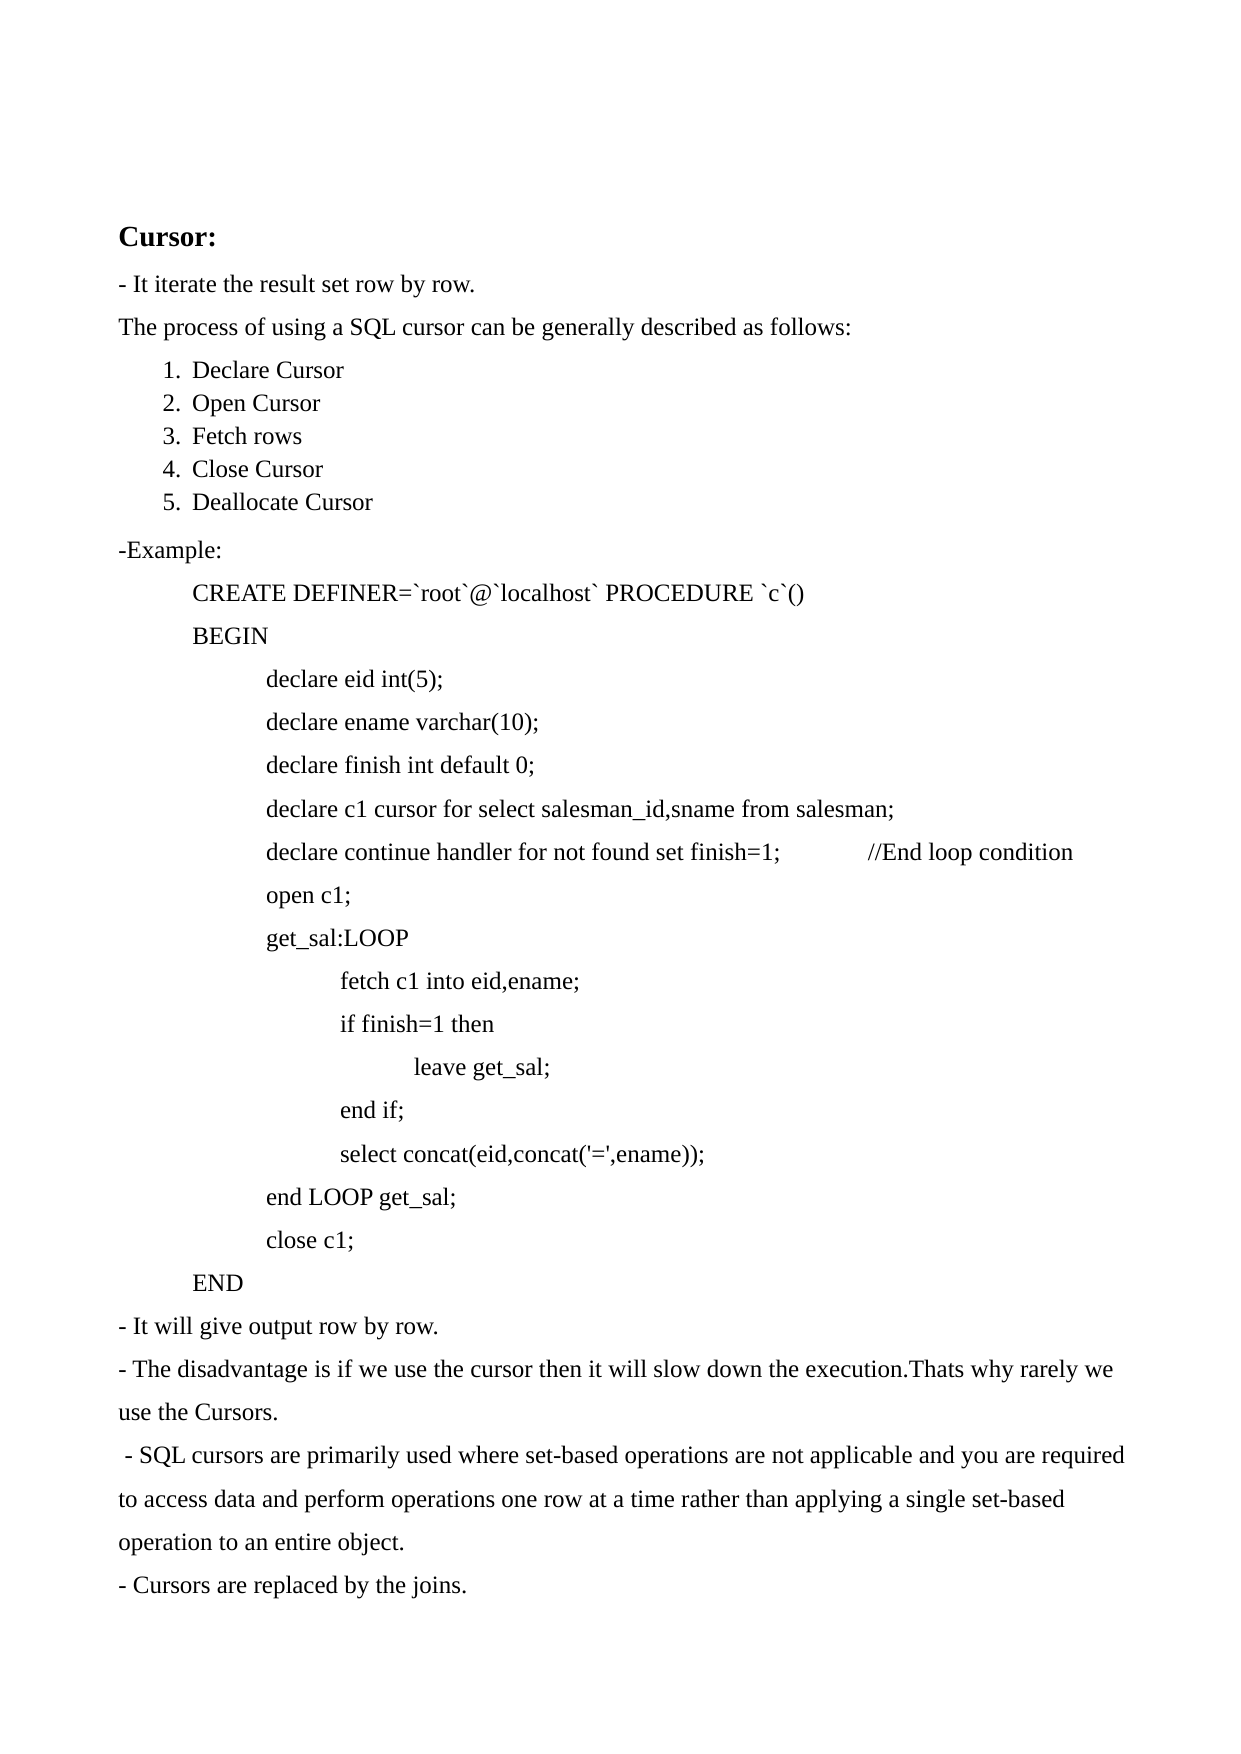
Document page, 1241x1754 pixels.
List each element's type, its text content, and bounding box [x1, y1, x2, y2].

text BEGIN [118, 621, 1134, 650]
text Cursor: [118, 219, 1134, 252]
text - Cursors are replaced by the joins. [118, 1570, 1134, 1599]
text declare ename varchar(10); [118, 707, 1134, 736]
text end if; [118, 1096, 1134, 1124]
text select concat(eid,concat('=',ename)); [118, 1139, 1134, 1167]
list Deallocate Cursor [162, 487, 1122, 516]
text declare c1 cursor for select salesman_id,sname from salesman; [118, 794, 1134, 822]
text open c1; [118, 880, 1134, 909]
text - It iterate the result set row by row. [118, 269, 1134, 298]
list Declare Cursor [162, 355, 1122, 384]
text get_sal:LOOP [118, 923, 1134, 952]
text -Example: [118, 535, 1134, 564]
text The process of using a SQL cursor can be generally described as follows: [118, 312, 1134, 341]
text declare continue handler for not found set finish=1; //End loop condition [118, 837, 1134, 866]
text close c1; [118, 1225, 1134, 1254]
list Close Cursor [162, 454, 1122, 483]
text - It will give output row by row. [118, 1311, 1134, 1340]
list Fetch rows [162, 421, 1122, 450]
text - The disadvantage is if we use the cursor then it will slow down the execution.Thats why rarely we use the Cursors. [118, 1354, 1134, 1426]
text if finish=1 then [118, 1009, 1134, 1038]
list Open Cursor [162, 388, 1122, 417]
text - SQL cursors are primarily used where set-based operations are not applicable and you are required to access data and perform operations one row at a time rather than applying a single set-based operation to an entire object. [118, 1441, 1134, 1556]
text declare eid int(5); [118, 664, 1134, 693]
text leave get_sal; [118, 1052, 1134, 1081]
text END [118, 1268, 1134, 1297]
text declare finish int default 0; [118, 751, 1134, 779]
text fetch c1 into eid,ename; [118, 966, 1134, 995]
text CREATE DEFINER=`root`@`localhost` PROCEDURE `c`() [118, 578, 1134, 607]
text end LOOP get_sal; [118, 1182, 1134, 1211]
